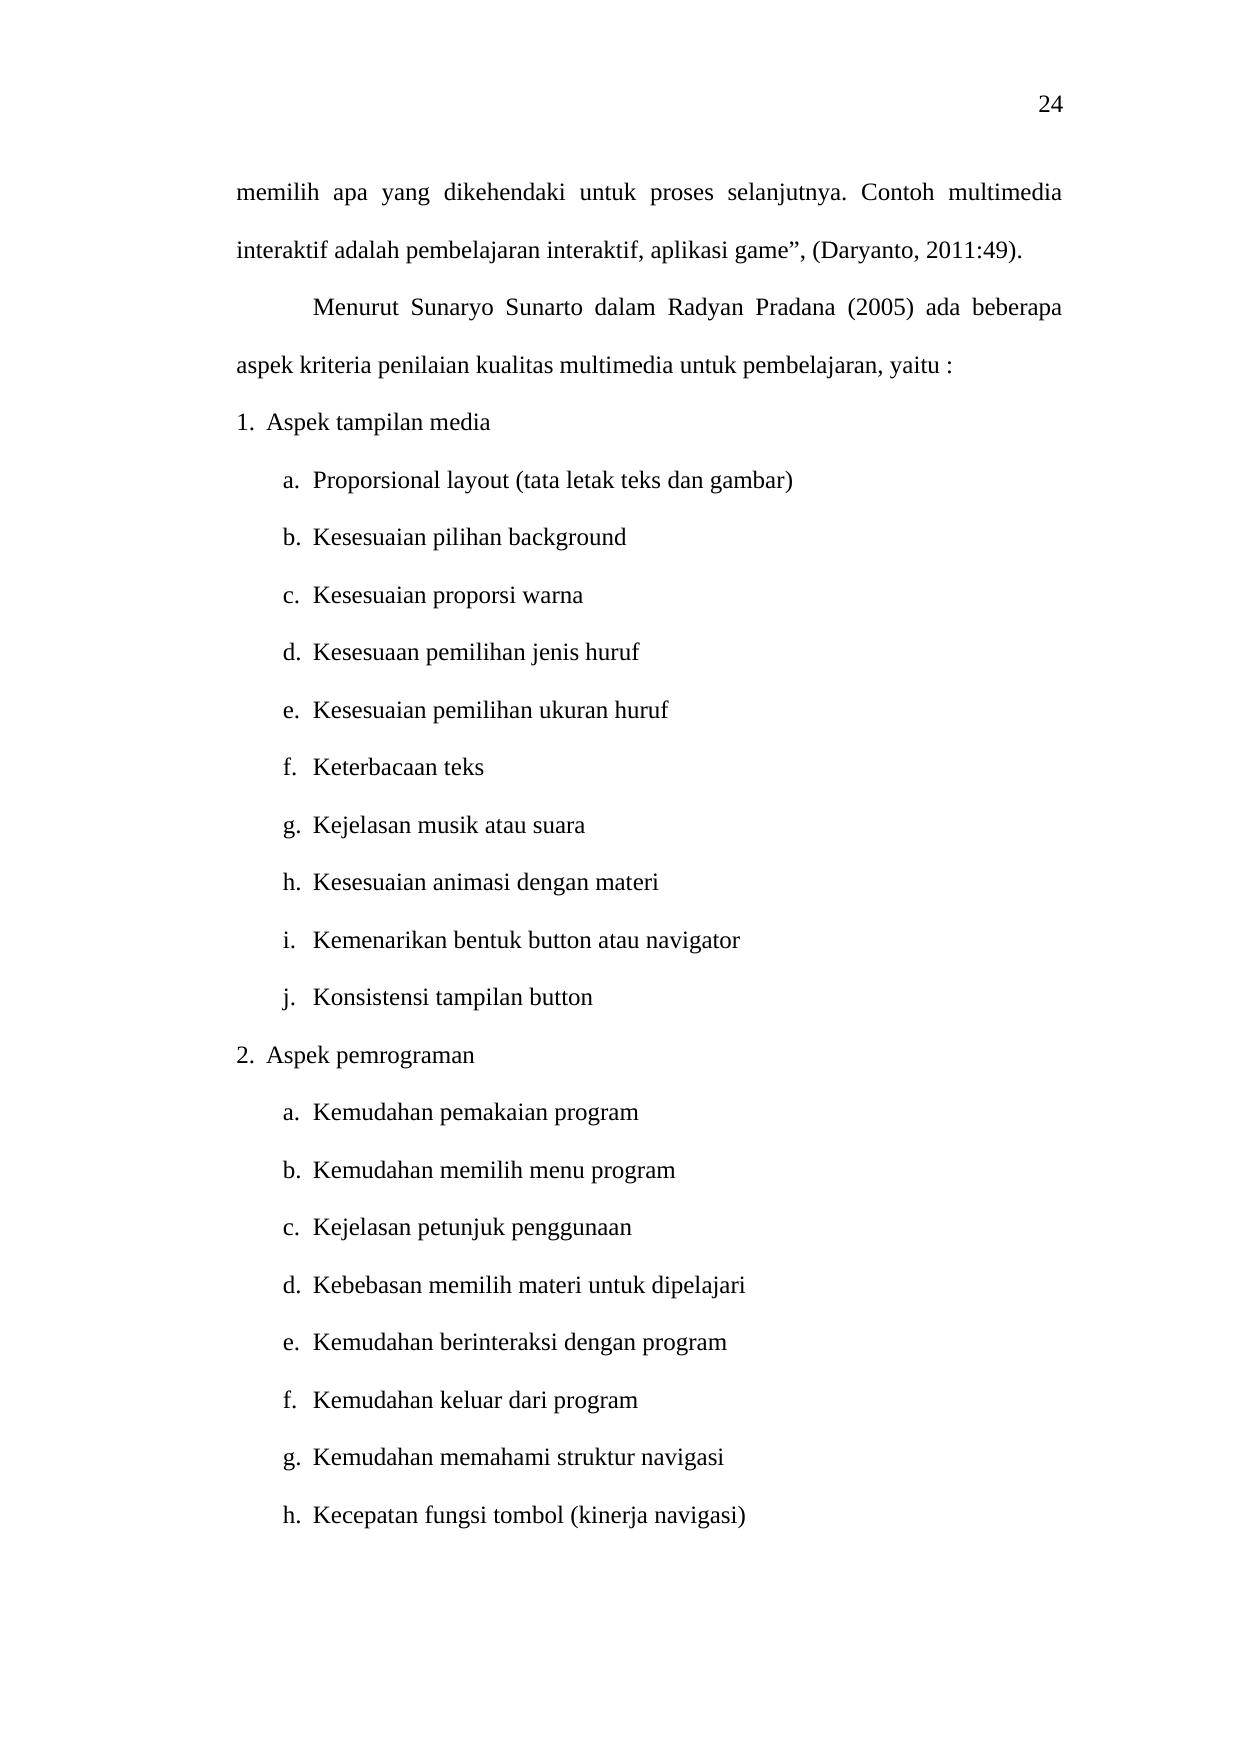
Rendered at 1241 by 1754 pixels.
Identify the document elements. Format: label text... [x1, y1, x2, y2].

list Kemudahan pemakaian program [283, 1097, 1063, 1126]
list Kemudahan memahami struktur navigasi [283, 1442, 1063, 1471]
list Kemenarikan bentuk button atau navigator [283, 925, 1063, 953]
list Keterbacaan teks [283, 752, 1063, 781]
list Kesesuaian pilihan background [283, 522, 1063, 551]
list Kesesuaian pemilihan ukuran huruf [283, 695, 1063, 723]
list Kemudahan memilih menu program [283, 1155, 1063, 1183]
list Kemudahan keluar dari program [283, 1385, 1063, 1413]
list Kesesuaian proporsi warna [283, 580, 1063, 608]
text memilih apa yang dikehendaki untuk proses selanjutnya. Contoh multimedia interaktif adalah pembelajaran interaktif, aplikasi game”, (Daryanto, 2011:49). [236, 177, 1063, 263]
list Kecepatan fungsi tombol (kinerja navigasi) [283, 1500, 1063, 1528]
list Kesesuaian animasi dengan materi [283, 867, 1063, 896]
list Kejelasan petunjuk penggunaan [283, 1212, 1063, 1241]
list Kesesuaan pemilihan jenis huruf [283, 637, 1063, 666]
list Kemudahan berinteraksi dengan program [283, 1327, 1063, 1356]
list Aspek tampilan media [236, 407, 1063, 436]
list Kejelasan musik atau suara [283, 810, 1063, 838]
text Menurut Sunaryo Sunarto dalam Radyan Pradana (2005) ada beberapa aspek kriteria penilaian kualitas multimedia untuk pembelajaran, yaitu : [236, 292, 1063, 378]
list Proporsional layout (tata letak teks dan gambar) [283, 465, 1063, 493]
list Aspek pemrograman [236, 1040, 1063, 1068]
list Kebebasan memilih materi untuk dipelajari [283, 1270, 1063, 1298]
list Konsistensi tampilan button [283, 982, 1063, 1011]
